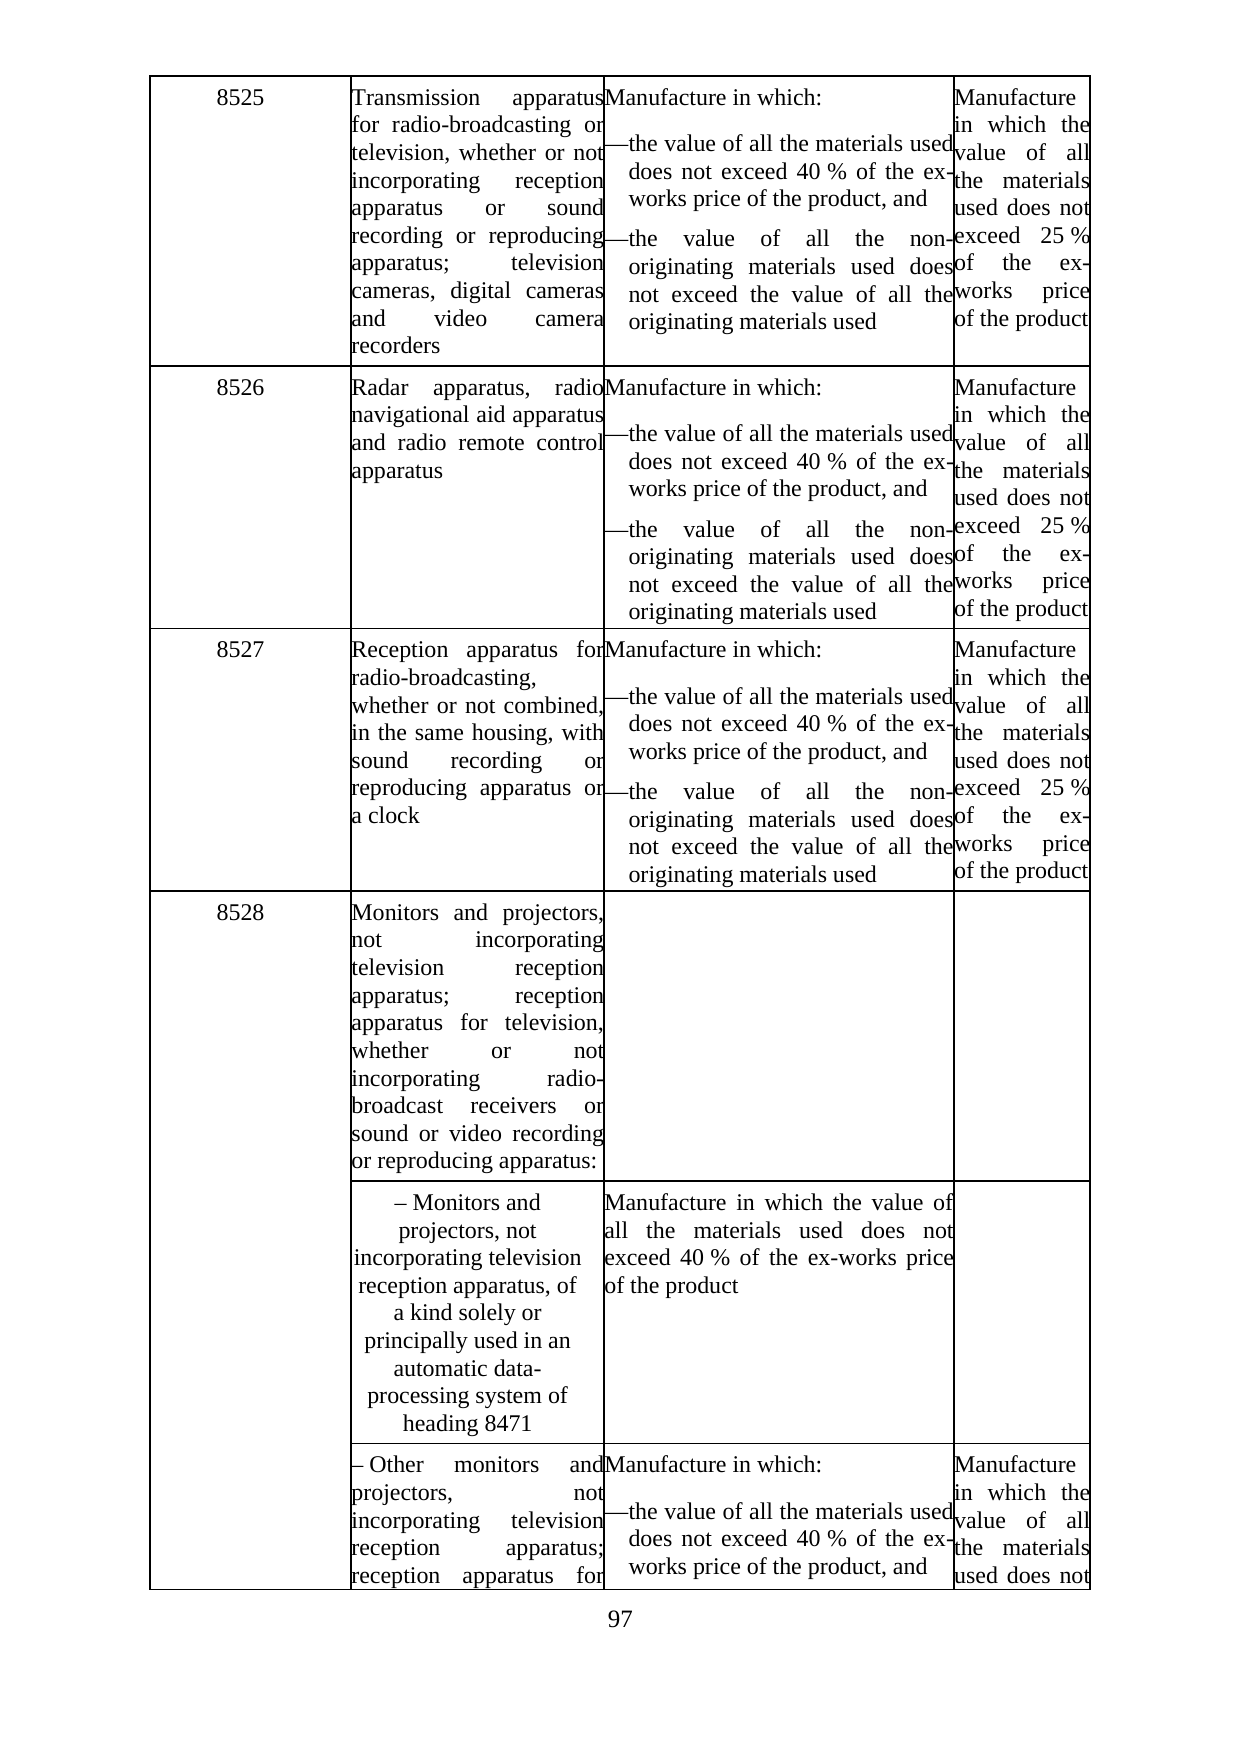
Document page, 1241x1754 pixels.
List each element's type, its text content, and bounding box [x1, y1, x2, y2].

table_header — [605, 146, 628, 212]
table_cell 8526 [151, 367, 350, 628]
table_cell Manufacture in which the value of all the materials used does not exceed 40 % of the ex-works price of the product [605, 1182, 953, 1443]
table_cell Transmission apparatus for radio-broadcasting or television, whether or not incorporating reception apparatus or sound recording or reproducing apparatus; television cameras, digital cameras and video camera recorders [352, 77, 603, 365]
table_cell Manufacture in which: [605, 629, 953, 669]
table_header the value of all the materials used does not exceed 40 % of the ex-works price of the product, and [628, 669, 953, 764]
table_cell Manufacture in which: [605, 77, 953, 117]
table_header — [605, 1514, 628, 1580]
table_cell – Monitors and projectors, not incorporating television reception apparatus, of a kind solely or principally used in an automatic data-processing system of heading 8471 [352, 1182, 603, 1443]
table_header — [605, 1484, 628, 1513]
table_cell Manufacture in which the value of all the materials used does not exceed 25 % of the ex-works price of the product [955, 367, 1089, 628]
table_cell 8527 [151, 629, 350, 890]
table_cell – Other monitors and projectors, not incorporating television reception apparatus; reception apparatus for [352, 1444, 603, 1588]
table_header — [605, 532, 628, 625]
table_header — [605, 241, 628, 335]
table_cell Manufacture in which the value of all the materials used does not exceed 25 % of the ex-works price of the product [955, 77, 1089, 365]
table_header — [605, 407, 628, 435]
table_cell Monitors and projectors, not incorporating television reception apparatus; reception apparatus for television, whether or not incorporating radio-broadcast receivers or sound or video recording or reproducing apparatus: [352, 892, 603, 1180]
table_cell Manufacture in which the value of all the materials used does not exceed 25 % of the ex-works price of the product [955, 629, 1089, 890]
table_cell 8528 [151, 892, 350, 1588]
table_cell [955, 892, 1089, 1180]
table_cell [955, 1182, 1089, 1443]
table_header the value of all the materials used does not exceed 40 % of the ex-works price of the product, and [628, 1484, 953, 1580]
table_header the value of all the non-originating materials used does not exceed the value of all the originating materials used [628, 502, 953, 625]
table_header the value of all the materials used does not exceed 40 % of the ex-works price of the product, and [628, 117, 953, 212]
table_header the value of all the non-originating materials used does not exceed the value of all the originating materials used [628, 212, 953, 335]
table_cell Manufacture in which the value of all the materials used does not [955, 1444, 1089, 1588]
table_cell Radar apparatus, radio navigational aid apparatus and radio remote control apparatus [352, 367, 603, 628]
table_cell 8525 [151, 77, 350, 365]
table_header — [605, 502, 628, 531]
table_header — [605, 436, 628, 502]
table_cell Manufacture in which: [605, 367, 953, 407]
table_cell Manufacture in which: [605, 1444, 953, 1484]
table_header — [605, 212, 628, 240]
table_cell Reception apparatus for radio-broadcasting, whether or not combined, in the same housing, with sound recording or reproducing apparatus or a clock [352, 629, 603, 890]
table_header the value of all the non-originating materials used does not exceed the value of all the originating materials used [628, 765, 953, 887]
table_header — [605, 117, 628, 145]
table_header the value of all the materials used does not exceed 40 % of the ex-works price of the product, and [628, 407, 953, 502]
table_cell [605, 1580, 953, 1588]
table_cell [605, 335, 953, 365]
table_header — [605, 794, 628, 887]
table_header — [605, 765, 628, 793]
table_header — [605, 699, 628, 764]
table_header — [605, 669, 628, 698]
table_cell [605, 892, 953, 1180]
